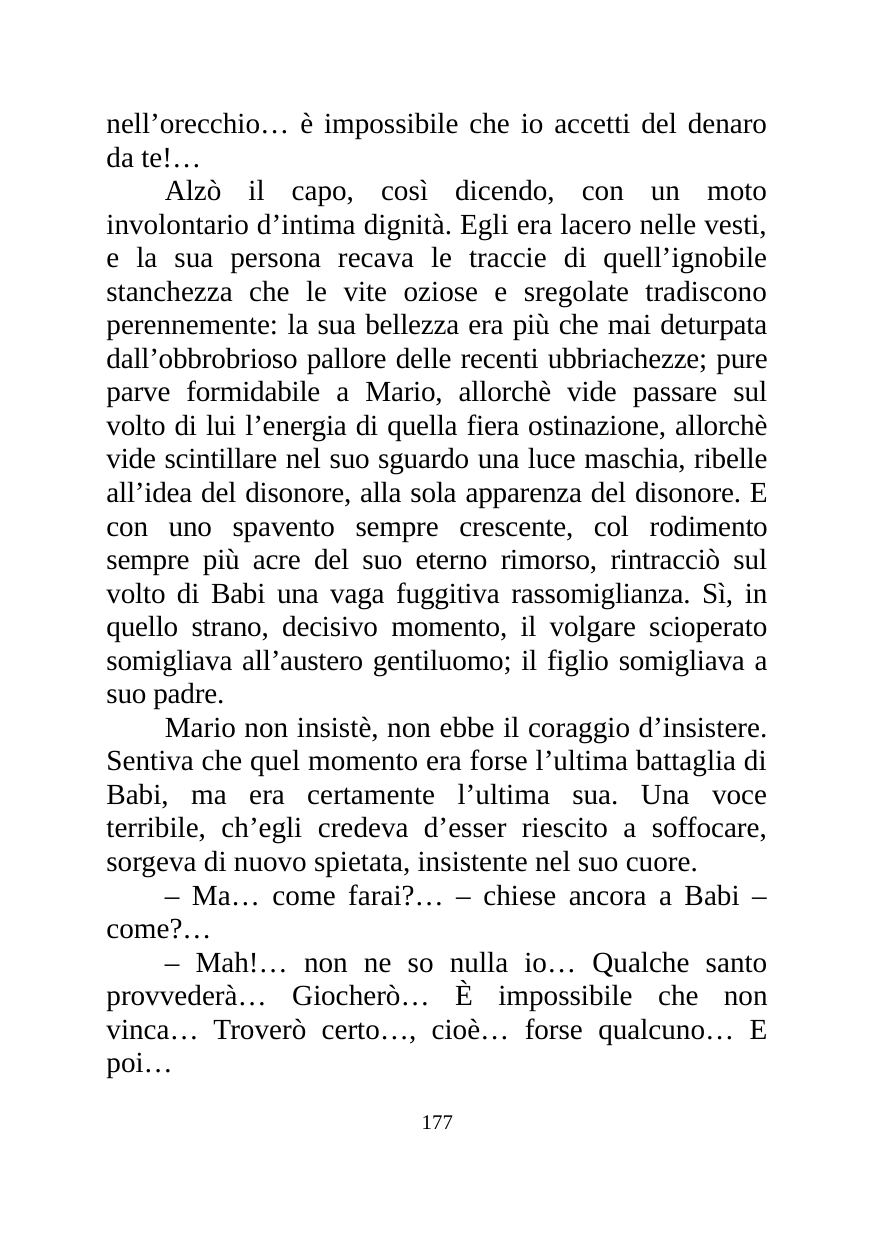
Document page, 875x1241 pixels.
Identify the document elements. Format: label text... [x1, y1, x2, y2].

text – Mah!… non ne so nulla io… Qualche santo provvederà… Giocherò… È impossibile che non vinca… Troverò certo…, cioè… forse qualcuno… E poi… [106, 945, 768, 1079]
text nell’orecchio… è impossibile che io accetti del denaro da te!… [106, 106, 768, 173]
text Mario non insistè, non ebbe il coraggio d’insistere. Sentiva che quel momento era forse l’ultima battaglia di Babi, ma era certamente l’ultima sua. Una voce terribile, ch’egli credeva d’esser riescito a soffocare, sorgeva di nuovo spietata, insistente nel suo cuore. [106, 710, 768, 878]
text Alzò il capo, così dicendo, con un moto involontario d’intima dignità. Egli era lacero nelle vesti, e la sua persona recava le traccie di quell’ignobile stanchezza che le vite oziose e sregolate tradiscono perennemente: la sua bellezza era più che mai deturpata dall’obbrobrioso pallore delle recenti ubbriachezze; pure parve formidabile a Mario, allorchè vide passare sul volto di lui l’energia di quella fiera ostinazione, allorchè vide scintillare nel suo sguardo una luce maschia, ribelle all’idea del disonore, alla sola apparenza del disonore. E con uno spavento sempre crescente, col rodimento sempre più acre del suo eterno rimorso, rintracciò sul volto di Babi una vaga fuggitiva rassomiglianza. Sì, in quello strano, decisivo momento, il volgare scioperato somigliava all’austero gentiluomo; il figlio somigliava a suo padre. [106, 173, 768, 710]
text – Ma… come farai?… – chiese ancora a Babi – come?… [106, 878, 768, 945]
